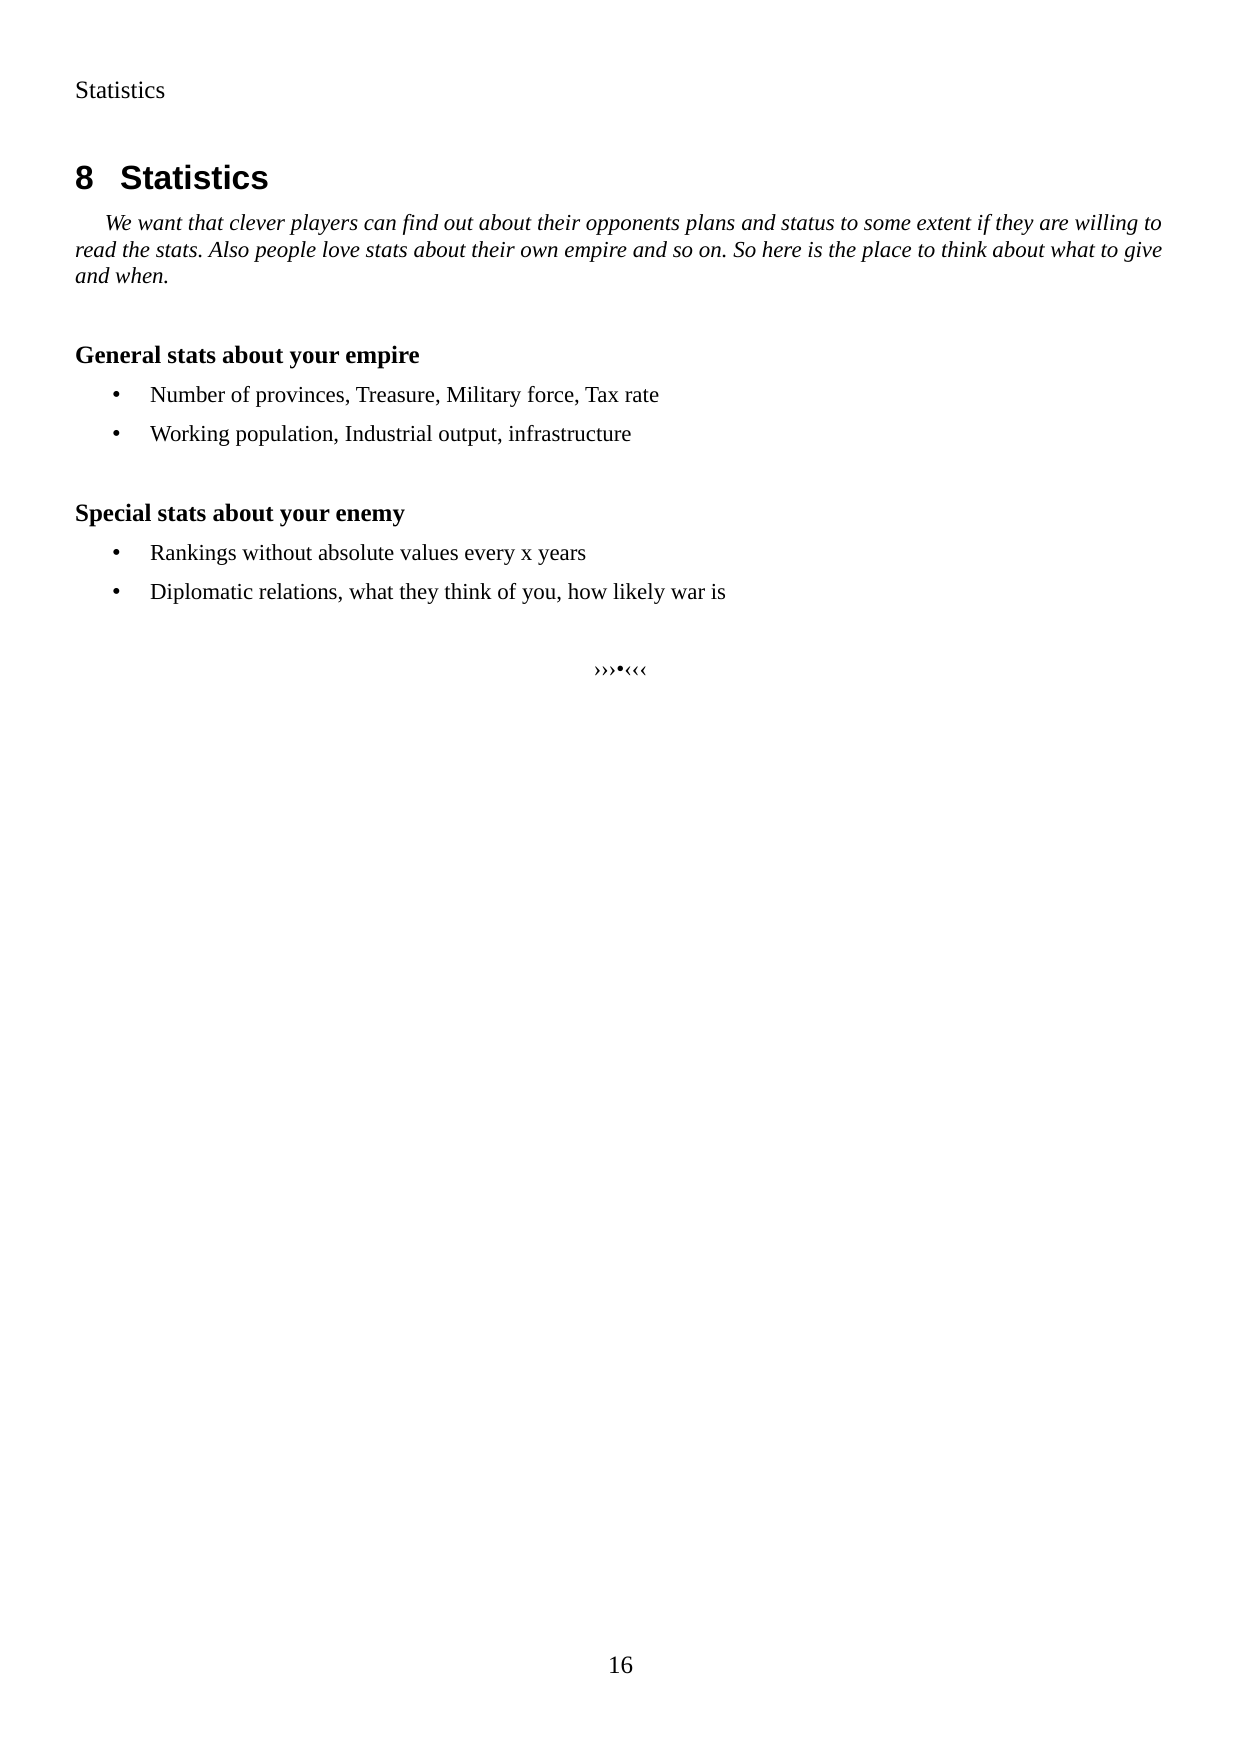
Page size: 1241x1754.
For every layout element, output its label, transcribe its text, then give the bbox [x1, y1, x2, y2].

list Working population, Industrial output, infrastructure [112, 420, 1166, 446]
subtitle Statistics [75, 158, 1166, 197]
list Number of provinces, Treasure, Military force, Tax rate [112, 381, 1166, 407]
list Rankings without absolute values every x years [112, 539, 1166, 565]
text Special stats about your enemy [75, 498, 1166, 526]
text We want that clever players can find out about their opponents plans and status to some extent if they are willing to read the stats. Also people love stats about their own empire and so on. So here is the place to think about what to give and when. [75, 209, 1166, 288]
text General stats about your empire [75, 340, 1166, 368]
list Diplomatic relations, what they think of you, how likely war is [112, 578, 1166, 604]
text ›››•‹‹‹ [75, 655, 1166, 682]
